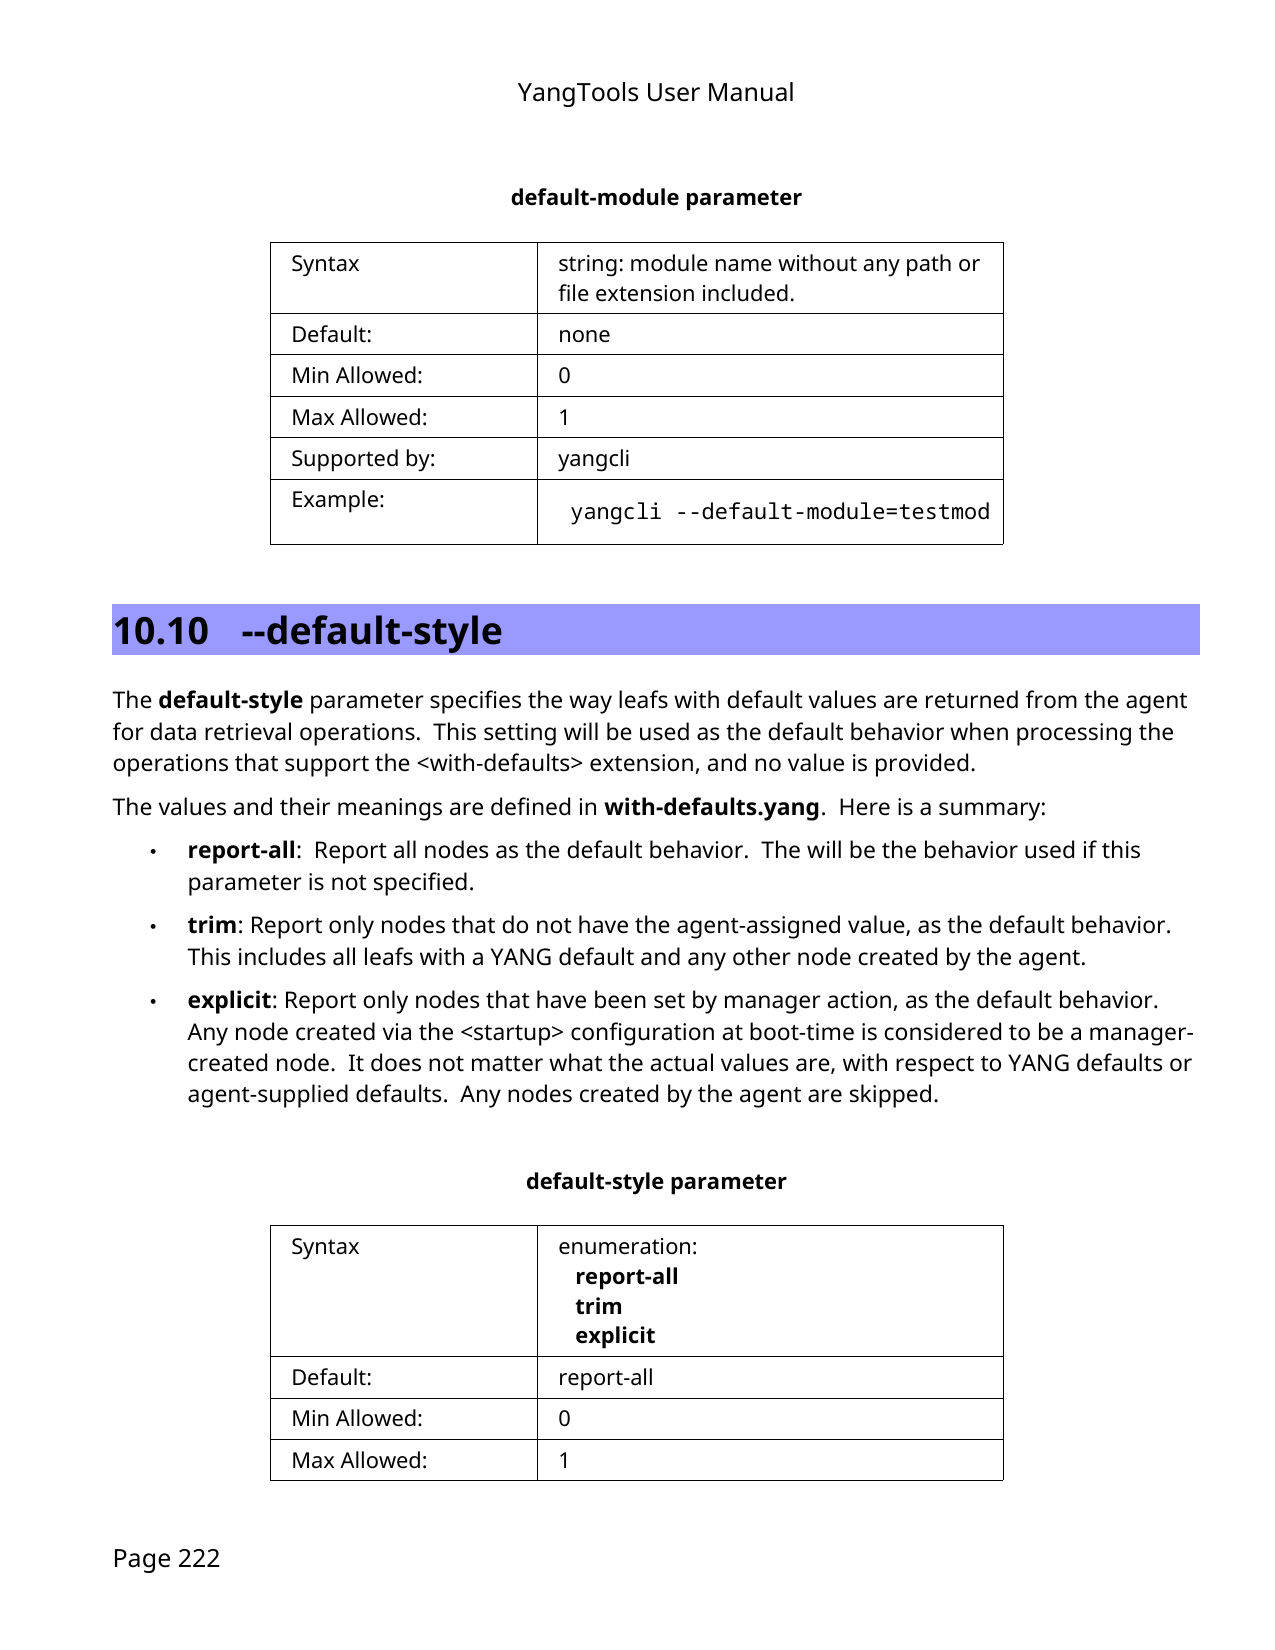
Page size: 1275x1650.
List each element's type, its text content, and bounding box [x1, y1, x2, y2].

list explicit: Report only nodes that have been set by manager action, as the default behavior. Any node created via the <startup> configuration at boot-time is considered to be a manager-created node. It does not matter what the actual values are, with respect to YANG defaults or agent-supplied defaults. Any nodes created by the agent are skipped. [150, 984, 1200, 1109]
table_cell 0 [538, 1399, 1003, 1439]
table_cell report-all [538, 1357, 1003, 1397]
table_header enumeration: report-all trim explicit [538, 1226, 1003, 1356]
subtitle default-style parameter [127, 1166, 1185, 1196]
table_cell yangcli --default-module=testmod [538, 480, 1003, 544]
table_cell Supported by: [271, 438, 537, 478]
table_cell yangcli [538, 438, 1003, 478]
table_cell 0 [538, 355, 1003, 396]
table_cell none [538, 314, 1003, 354]
table_cell Min Allowed: [271, 355, 537, 396]
table_header Syntax [271, 243, 537, 313]
table_cell Example: [271, 480, 537, 544]
table_cell 1 [538, 397, 1003, 437]
subtitle --default-style [112, 604, 1200, 655]
list trim: Report only nodes that do not have the agent-assigned value, as the default behavior. This includes all leafs with a YANG default and any other node created by the agent. [150, 909, 1200, 972]
text The values and their meanings are defined in with-defaults.yang. Here is a summary: [112, 791, 1200, 822]
table_header Syntax [271, 1226, 537, 1356]
table_cell Default: [271, 1357, 537, 1397]
text The default-style parameter specifies the way leafs with default values are returned from the agent for data retrieval operations. This setting will be used as the default behavior when processing the operations that support the <with-defaults> extension, and no value is provided. [112, 684, 1200, 778]
table_cell Max Allowed: [271, 1440, 537, 1480]
subtitle default-module parameter [127, 182, 1185, 212]
table_header string: module name without any path or file extension included. [538, 243, 1003, 313]
table_cell 1 [538, 1440, 1003, 1480]
table_cell Max Allowed: [271, 397, 537, 437]
table_cell Default: [271, 314, 537, 354]
list report-all: Report all nodes as the default behavior. The will be the behavior used if this parameter is not specified. [150, 834, 1200, 897]
table_cell Min Allowed: [271, 1399, 537, 1439]
